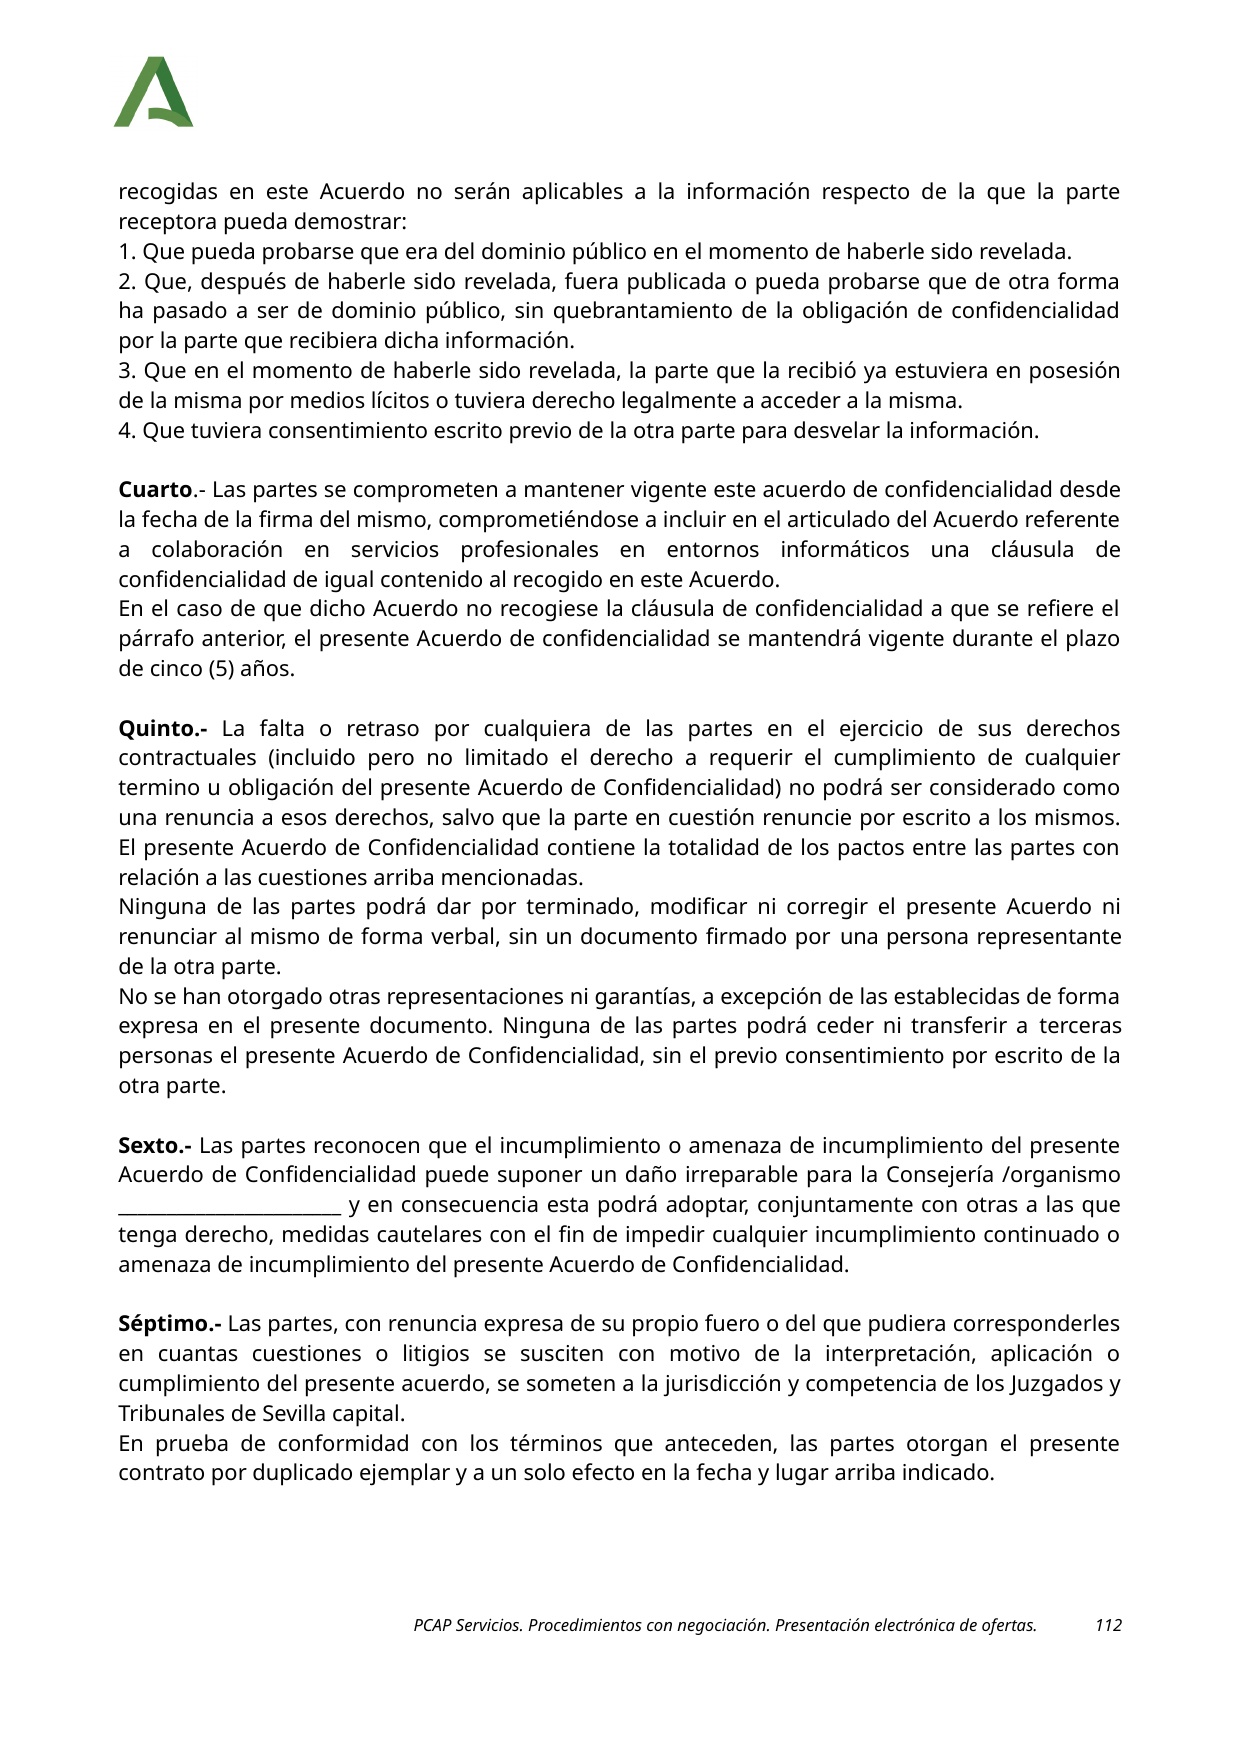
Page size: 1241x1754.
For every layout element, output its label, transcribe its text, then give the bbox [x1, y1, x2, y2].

text No se han otorgado otras representaciones ni garantías, a excepción de las establecidas de forma expresa en el presente documento. Ninguna de las partes podrá ceder ni transferir a terceras personas el presente Acuerdo de Confidencialidad, sin el previo consentimiento por escrito de la otra parte. [118, 981, 1122, 1100]
text Sexto.- Las partes reconocen que el incumplimiento o amenaza de incumplimiento del presente Acuerdo de Confidencialidad puede suponer un daño irreparable para la Consejería /organismo _______________________ y en consecuencia esta podrá adoptar, conjuntamente con otras a las que tenga derecho, medidas cautelares con el fin de impedir cualquier incumplimiento continuado o amenaza de incumplimiento del presente Acuerdo de Confidencialidad. [118, 1130, 1122, 1279]
text En prueba de conformidad con los términos que anteceden, las partes otorgan el presente contrato por duplicado ejemplar y a un solo efecto en la fecha y lugar arriba indicado. [118, 1428, 1122, 1487]
text 3. Que en el momento de haberle sido revelada, la parte que la recibió ya estuviera en posesión de la misma por medios lícitos o tuviera derecho legalmente a acceder a la misma. [118, 355, 1122, 415]
text 1. Que pueda probarse que era del dominio público en el momento de haberle sido revelada. [118, 236, 1122, 266]
text Cuarto.- Las partes se comprometen a mantener vigente este acuerdo de confidencialidad desde la fecha de la firma del mismo, comprometiéndose a incluir en el articulado del Acuerdo referente a colaboración en servicios profesionales en entornos informáticos una cláusula de confidencialidad de igual contenido al recogido en este Acuerdo. [118, 474, 1122, 593]
text Séptimo.- Las partes, con renuncia expresa de su propio fuero o del que pudiera corresponderles en cuantas cuestiones o litigios se susciten con motivo de la interpretación, aplicación o cumplimiento del presente acuerdo, se someten a la jurisdicción y competencia de los Juzgados y Tribunales de Sevilla capital. [118, 1308, 1122, 1428]
text En el caso de que dicho Acuerdo no recogiese la cláusula de confidencialidad a que se refiere el párrafo anterior, el presente Acuerdo de confidencialidad se mantendrá vigente durante el plazo de cinco (5) años. [118, 593, 1122, 683]
picture [109, 52, 198, 131]
text 2. Que, después de haberle sido revelada, fuera publicada o pueda probarse que de otra forma ha pasado a ser de dominio público, sin quebrantamiento de la obligación de confidencialidad por la parte que recibiera dicha información. [118, 266, 1122, 355]
text Ninguna de las partes podrá dar por terminado, modificar ni corregir el presente Acuerdo ni renunciar al mismo de forma verbal, sin un documento firmado por una persona representante de la otra parte. [118, 891, 1122, 981]
text recogidas en este Acuerdo no serán aplicables a la información respecto de la que la parte receptora pueda demostrar: [118, 176, 1122, 236]
text Quinto.- La falta o retraso por cualquiera de las partes en el ejercicio de sus derechos contractuales (incluido pero no limitado el derecho a requerir el cumplimiento de cualquier termino u obligación del presente Acuerdo de Confidencialidad) no podrá ser considerado como una renuncia a esos derechos, salvo que la parte en cuestión renuncie por escrito a los mismos. El presente Acuerdo de Confidencialidad contiene la totalidad de los pactos entre las partes con relación a las cuestiones arriba mencionadas. [118, 713, 1122, 891]
text 4. Que tuviera consentimiento escrito previo de la otra parte para desvelar la información. [118, 415, 1122, 444]
